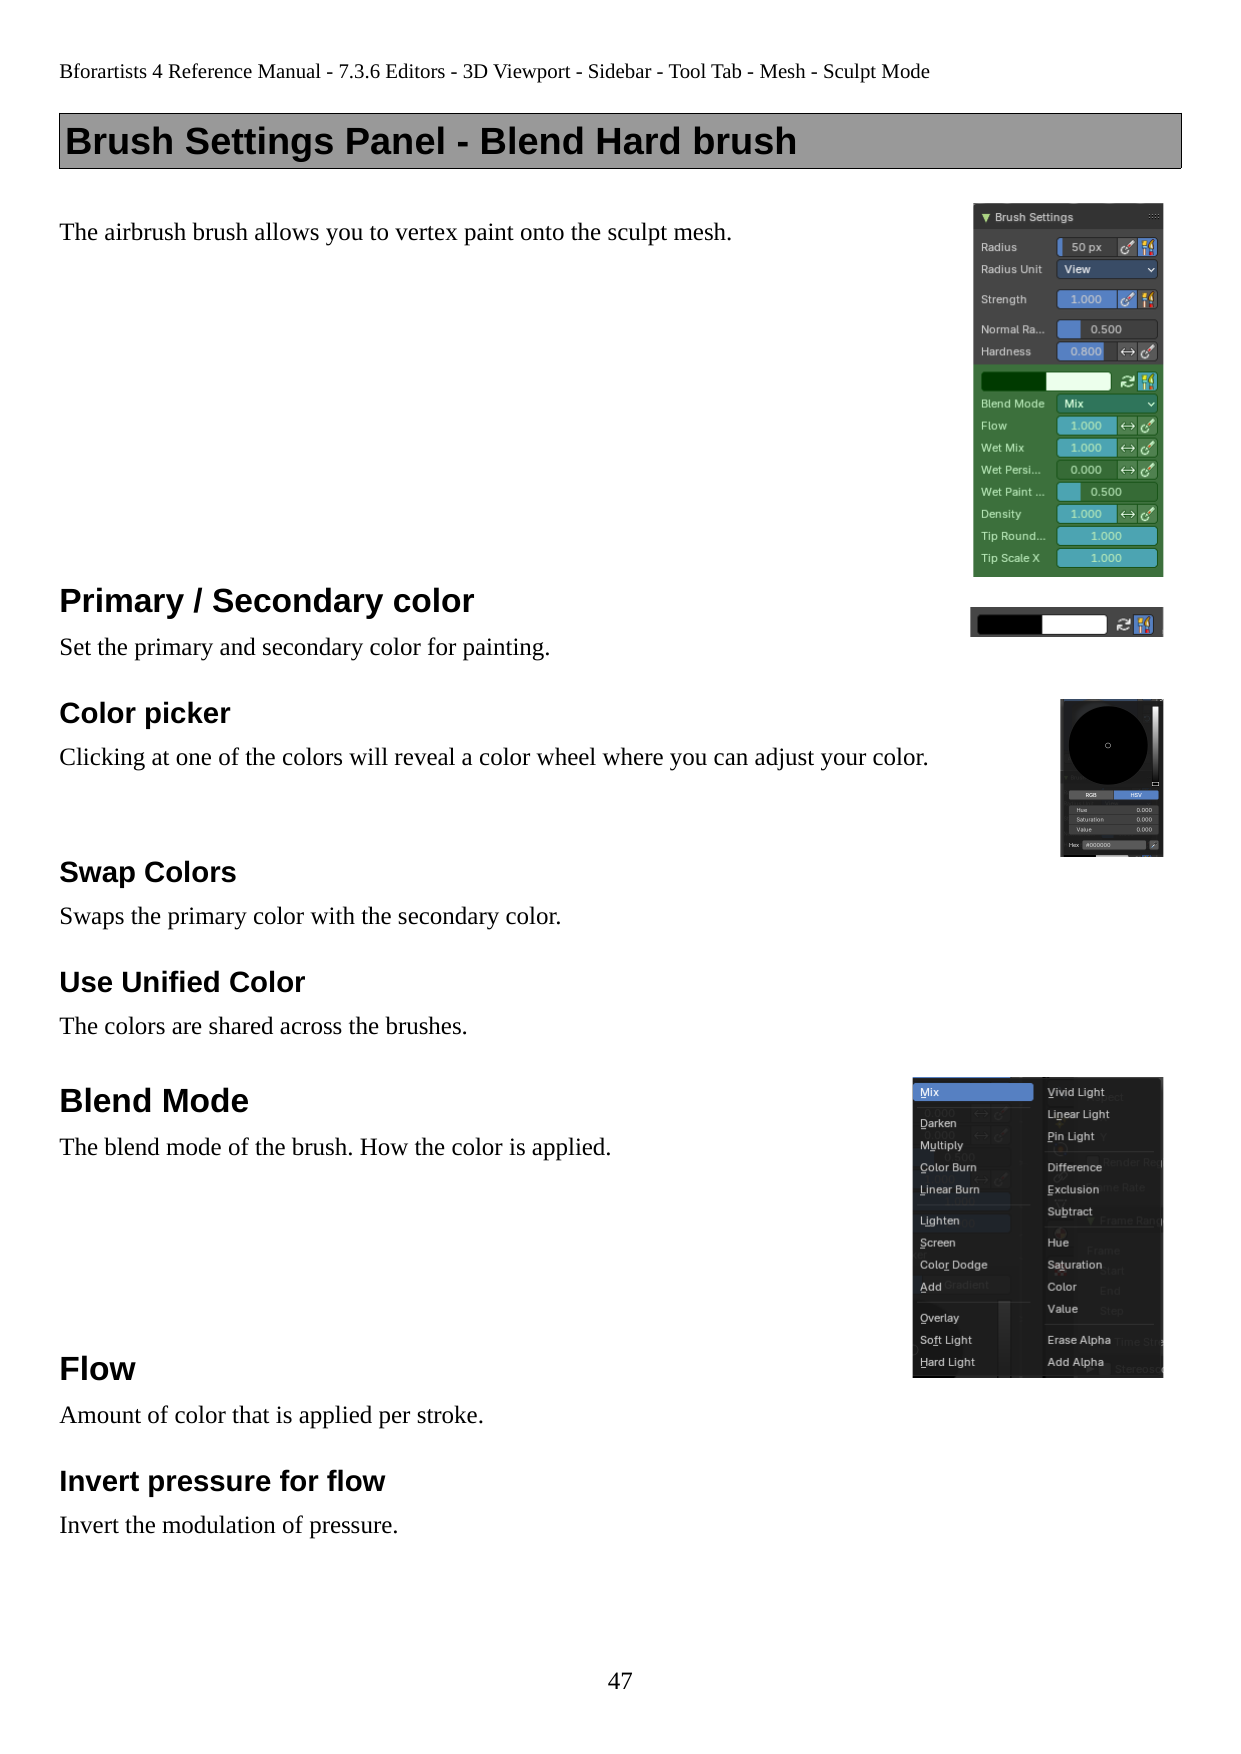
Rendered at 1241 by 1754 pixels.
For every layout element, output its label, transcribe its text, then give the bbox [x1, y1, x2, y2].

subtitle Use Unified Color [59, 965, 1181, 999]
subtitle Blend Mode [59, 1081, 912, 1120]
subtitle Swap Colors [59, 855, 1181, 889]
picture [912, 1077, 1164, 1378]
picture [970, 607, 1164, 637]
table_header Brush Settings Panel - Blend Hard brush [60, 114, 1181, 168]
text Set the primary and secondary color for painting. [59, 632, 1181, 661]
subtitle Flow [59, 1349, 1181, 1388]
picture [973, 203, 1164, 577]
subtitle [1164, 1081, 1181, 1120]
text Clicking at one of the colors will reveal a color wheel where you can adjust your color. [59, 742, 1060, 771]
text Amount of color that is applied per stroke. [59, 1400, 1181, 1429]
subtitle Color picker [59, 696, 1181, 730]
picture [1060, 699, 1164, 857]
subtitle Primary / Secondary color [59, 581, 1181, 620]
text Invert the modulation of pressure. [59, 1510, 1181, 1539]
text The airbrush brush allows you to vertex paint onto the sculpt mesh. [59, 217, 973, 246]
subtitle Invert pressure for flow [59, 1464, 1181, 1498]
text Swaps the primary color with the secondary color. [59, 901, 1181, 930]
text The blend mode of the brush. How the color is applied. [59, 1132, 912, 1161]
text The colors are shared across the brushes. [59, 1011, 1181, 1040]
